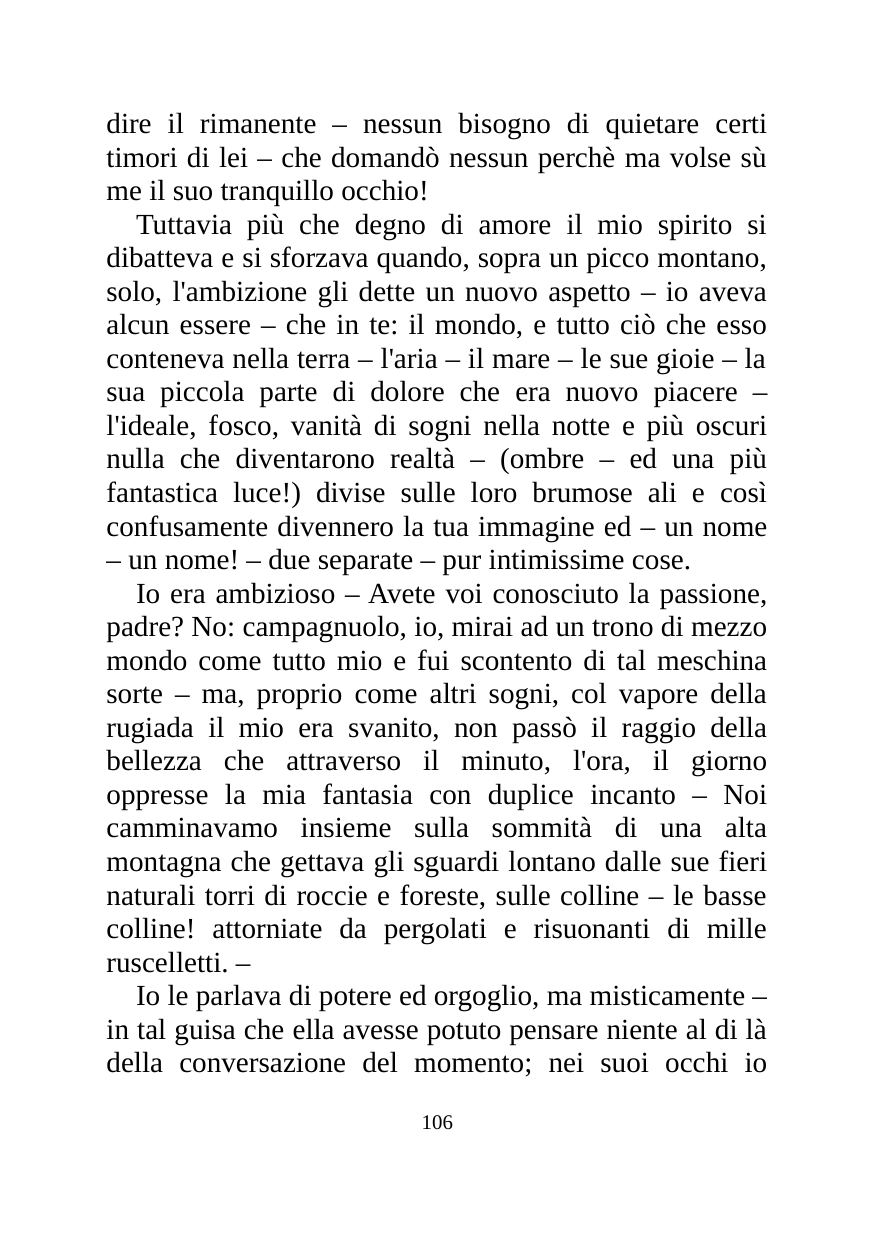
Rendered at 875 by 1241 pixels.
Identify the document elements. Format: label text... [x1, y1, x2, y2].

text Io era ambizioso – Avete voi conosciuto la passione, padre? No: campagnuolo, io, mirai ad un trono di mezzo mondo come tutto mio e fui scontento di tal meschina sorte – ma, proprio come altri sogni, col vapore della rugiada il mio era svanito, non passò il raggio della bellezza che attraverso il minuto, l'ora, il giorno oppresse la mia fantasia con duplice incanto – Noi camminavamo insieme sulla sommità di una alta montagna che gettava gli sguardi lontano dalle sue fieri naturali torri di roccie e foreste, sulle colline – le basse colline! attorniate da pergolati e risuonanti di mille ruscelletti. – [106, 576, 768, 978]
text Tuttavia più che degno di amore il mio spirito si dibatteva e si sforzava quando, sopra un picco montano, solo, l'ambizione gli dette un nuovo aspetto – io aveva alcun essere – che in te: il mondo, e tutto ciò che esso conteneva nella terra – l'aria – il mare – le sue gioie – la sua piccola parte di dolore che era nuovo piacere – l'ideale, fosco, vanità di sogni nella notte e più oscuri nulla che diventarono realtà – (ombre – ed una più fantastica luce!) divise sulle loro brumose ali e così confusamente divennero la tua immagine ed – un nome – un nome! – due separate – pur intimissime cose. [106, 207, 768, 576]
text dire il rimanente – nessun bisogno di quietare certi timori di lei – che domandò nessun perchè ma volse sù me il suo tranquillo occhio! [106, 106, 768, 207]
text Io le parlava di potere ed orgoglio, ma misticamente – in tal guisa che ella avesse potuto pensare niente al di là della conversazione del momento; nei suoi occhi io [106, 978, 768, 1079]
